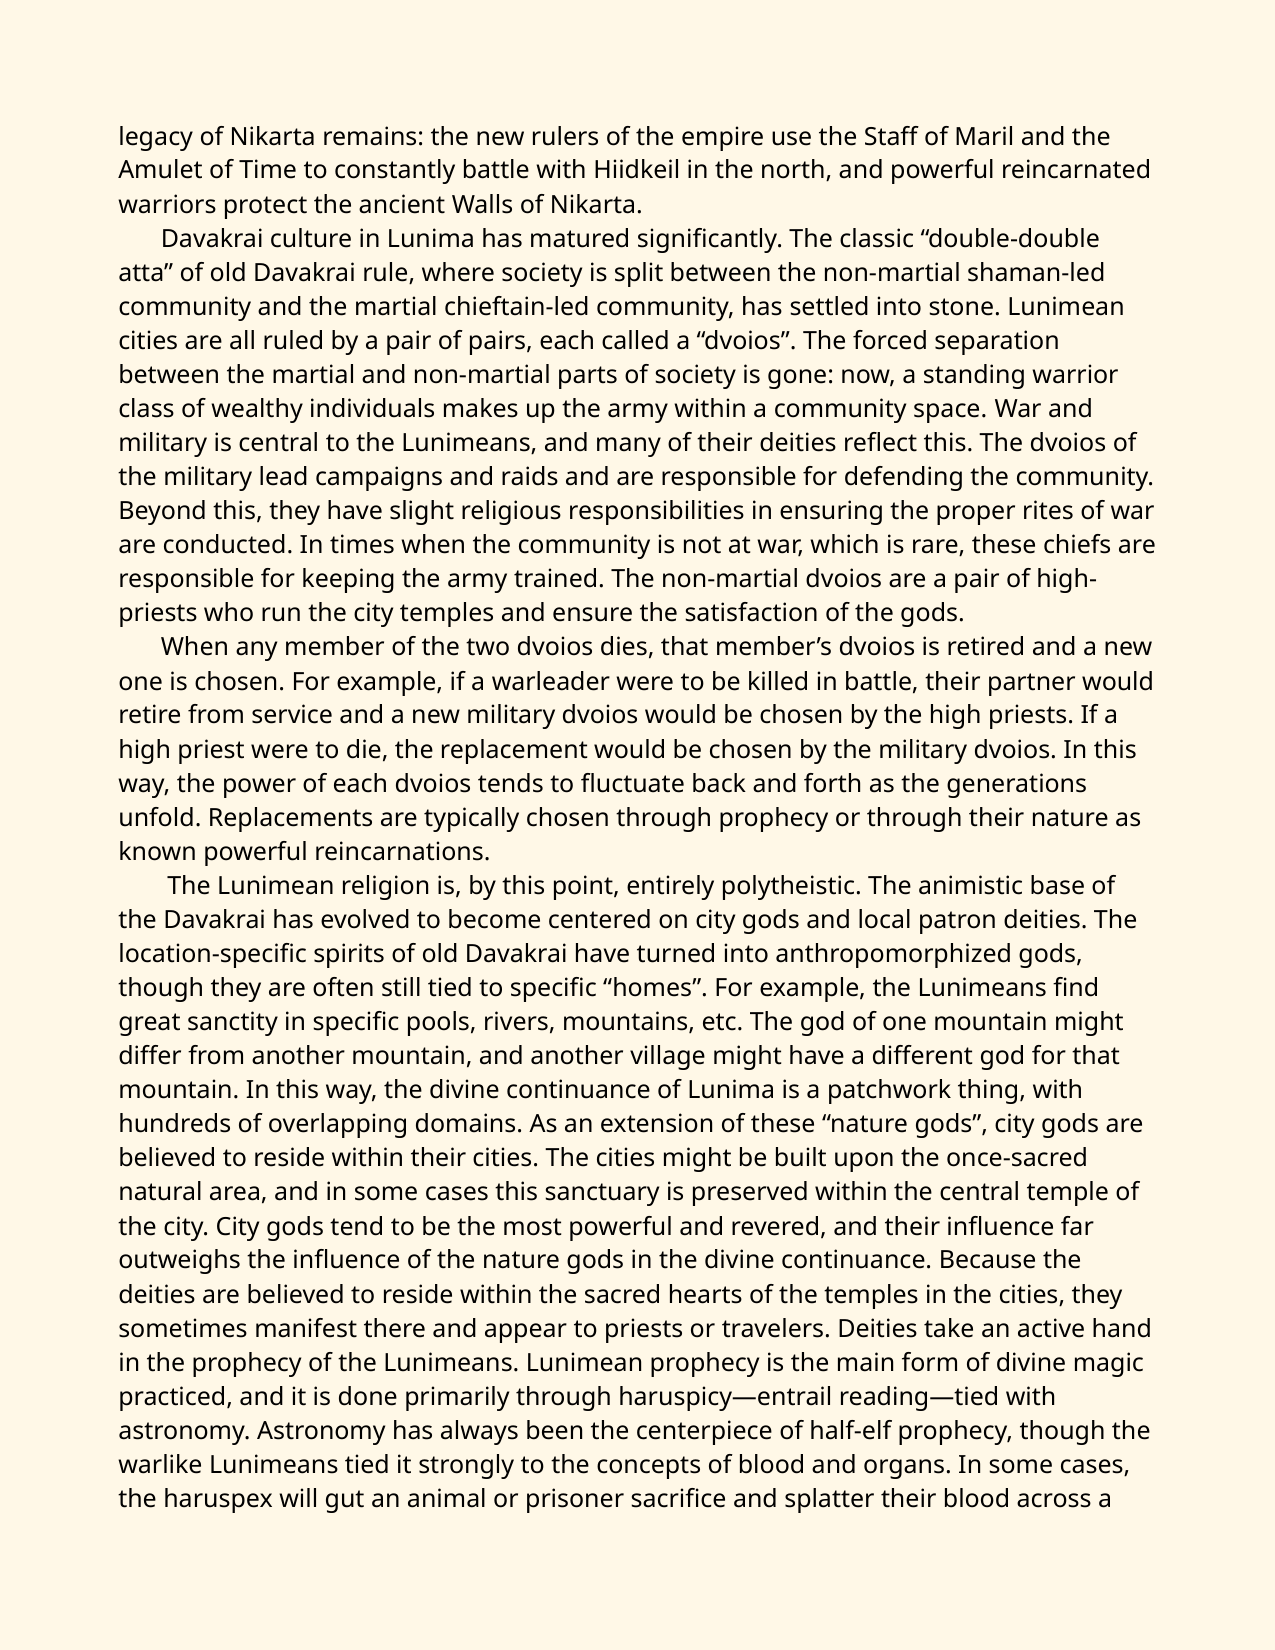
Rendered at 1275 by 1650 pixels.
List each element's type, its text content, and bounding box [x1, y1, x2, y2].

text The Lunimean religion is, by this point, entirely polytheistic. The animistic base of the Davakrai has evolved to become centered on city gods and local patron deities. The location-specific spirits of old Davakrai have turned into anthropomorphized gods, though they are often still tied to specific “homes”. For example, the Lunimeans find great sanctity in specific pools, rivers, mountains, etc. The god of one mountain might differ from another mountain, and another village might have a different god for that mountain. In this way, the divine continuance of Lunima is a patchwork thing, with hundreds of overlapping domains. As an extension of these “nature gods”, city gods are believed to reside within their cities. The cities might be built upon the once-sacred natural area, and in some cases this sanctuary is preserved within the central temple of the city. City gods tend to be the most powerful and revered, and their influence far outweighs the influence of the nature gods in the divine continuance. Because the deities are believed to reside within the sacred hearts of the temples in the cities, they sometimes manifest there and appear to priests or travelers. Deities take an active hand in the prophecy of the Lunimeans. Lunimean prophecy is the main form of divine magic practiced, and it is done primarily through haruspicy—entrail reading—tied with astronomy. Astronomy has always been the centerpiece of half-elf prophecy, though the warlike Lunimeans tied it strongly to the concepts of blood and organs. In some cases, the haruspex will gut an animal or prisoner sacrifice and splatter their blood across a [118, 867, 1157, 1515]
text Davakrai culture in Lunima has matured significantly. The classic “double-double atta” of old Davakrai rule, where society is split between the non-martial shaman-led community and the martial chieftain-led community, has settled into stone. Lunimean cities are all ruled by a pair of pairs, each called a “dvoios”. The forced separation between the martial and non-martial parts of society is gone: now, a standing warrior class of wealthy individuals makes up the army within a community space. War and military is central to the Lunimeans, and many of their deities reflect this. The dvoios of the military lead campaigns and raids and are responsible for defending the community. Beyond this, they have slight religious responsibilities in ensuring the proper rites of war are conducted. In times when the community is not at war, which is rare, these chiefs are responsible for keeping the army trained. The non-martial dvoios are a pair of high-priests who run the city temples and ensure the satisfaction of the gods. [118, 220, 1157, 629]
text legacy of Nikarta remains: the new rulers of the empire use the Staff of Maril and the Amulet of Time to constantly battle with Hiidkeil in the north, and powerful reincarnated warriors protect the ancient Walls of Nikarta. [118, 118, 1157, 220]
text When any member of the two dvoios dies, that member’s dvoios is retired and a new one is chosen. For example, if a warleader were to be killed in battle, their partner would retire from service and a new military dvoios would be chosen by the high priests. If a high priest were to die, the replacement would be chosen by the military dvoios. In this way, the power of each dvoios tends to fluctuate back and forth as the generations unfold. Replacements are typically chosen through prophecy or through their nature as known powerful reincarnations. [118, 629, 1157, 867]
